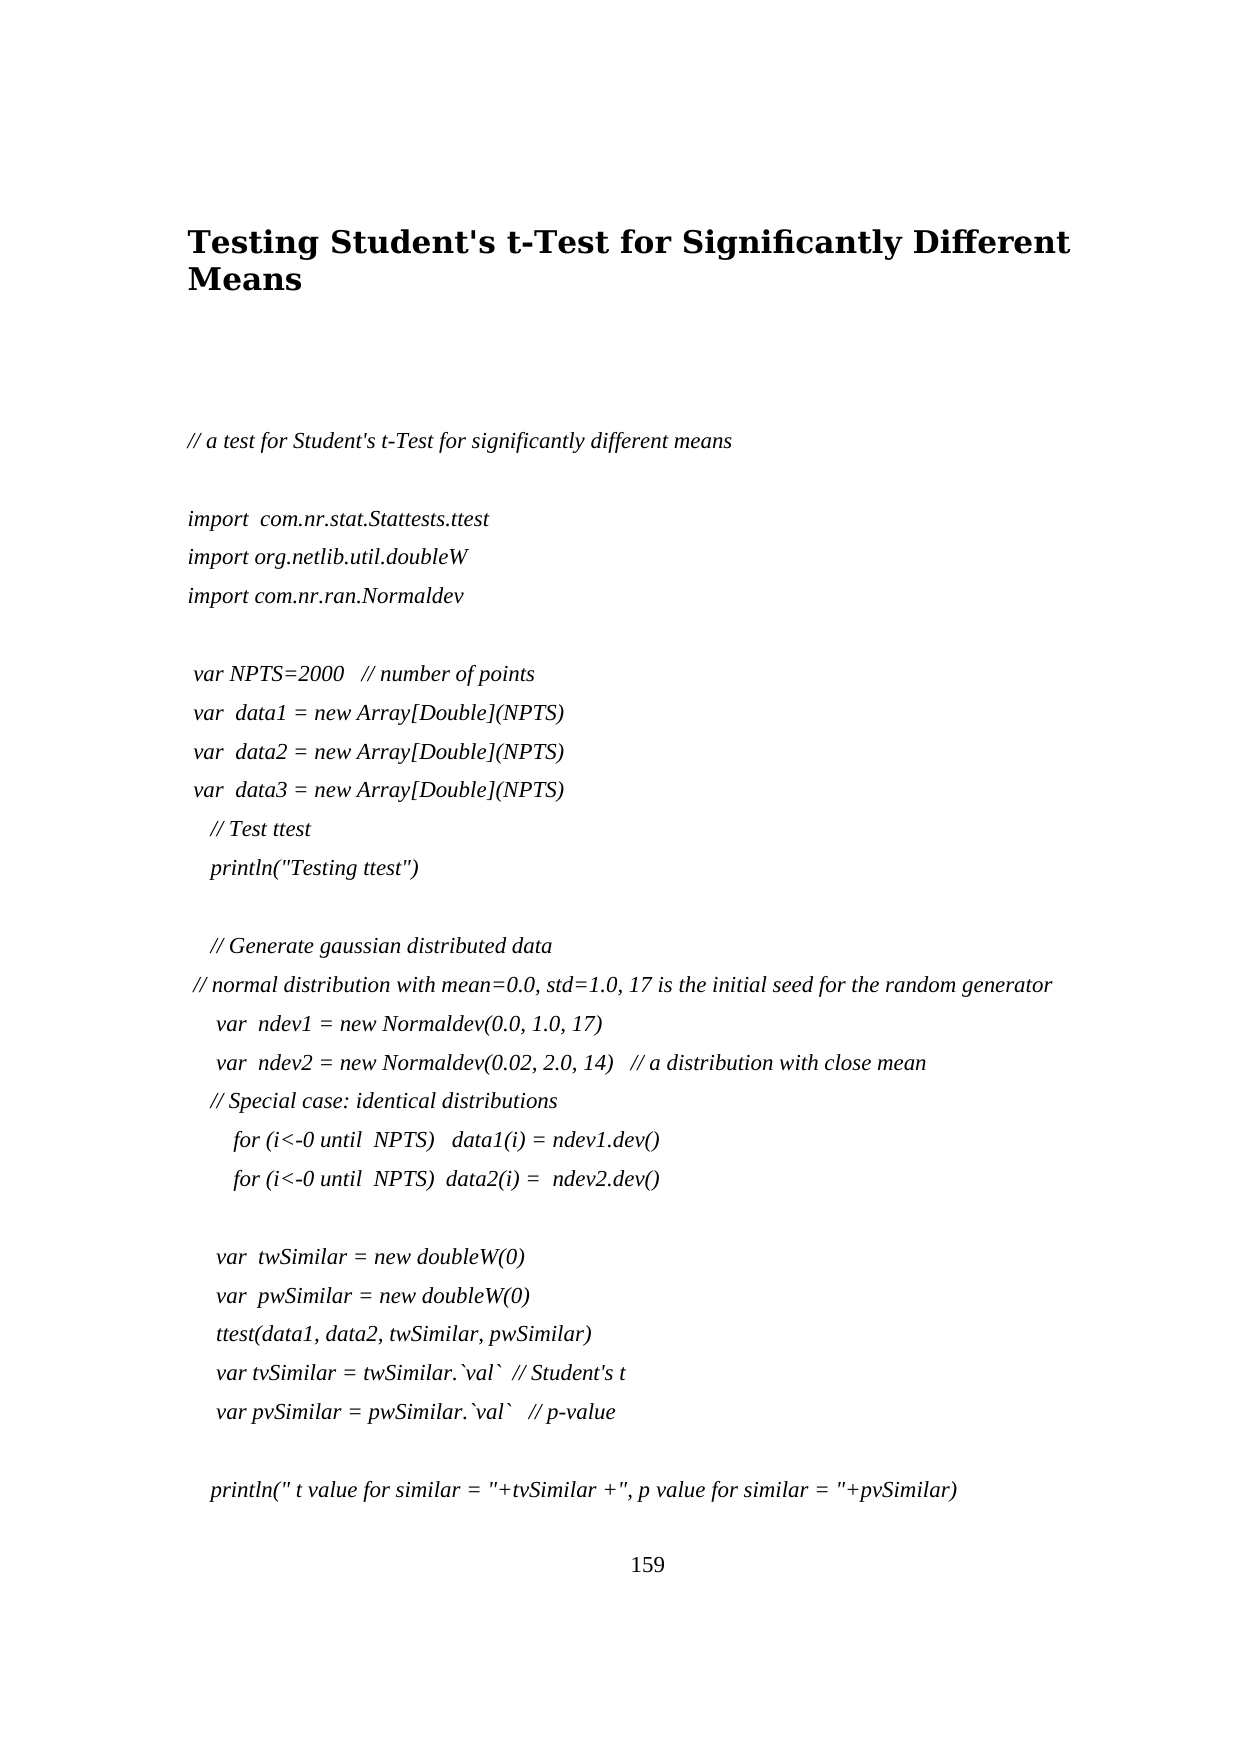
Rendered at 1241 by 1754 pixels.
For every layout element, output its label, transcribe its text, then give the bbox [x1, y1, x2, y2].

text import org.netlib.util.doubleW [187, 543, 1108, 570]
text // Test ttest [187, 815, 1108, 842]
text // normal distribution with mean=0.0, std=1.0, 17 is the initial seed for the random generator [187, 971, 1108, 997]
text var pvSimilar = pwSimilar.`val` // p-value [187, 1398, 1108, 1424]
text // Generate gaussian distributed data [187, 932, 1108, 958]
text var ndev2 = new Normaldev(0.02, 2.0, 14) // a distribution with close mean [187, 1048, 1108, 1075]
text import com.nr.stat.Stattests.ttest [187, 504, 1108, 531]
text var twSimilar = new doubleW(0) [187, 1243, 1108, 1269]
text println(" t value for similar = "+tvSimilar +", p value for similar = "+pvSimilar) [187, 1476, 1108, 1502]
text var tvSimilar = twSimilar.`val` // Student's t [187, 1359, 1108, 1386]
text var ndev1 = new Normaldev(0.0, 1.0, 17) [187, 1010, 1108, 1036]
text var data3 = new Array[Double](NPTS) [187, 777, 1108, 803]
text var NPTS=2000 // number of points [187, 660, 1108, 686]
text ttest(data1, data2, twSimilar, pwSimilar) [187, 1321, 1108, 1347]
text var data2 = new Array[Double](NPTS) [187, 738, 1108, 764]
text // Special case: identical distributions [187, 1087, 1108, 1114]
subtitle Testing Student's t-Test for Significantly Different Means [187, 224, 1108, 298]
text var data1 = new Array[Double](NPTS) [187, 699, 1108, 725]
text var pwSimilar = new doubleW(0) [187, 1282, 1108, 1308]
text for (i<-0 until NPTS) data2(i) = ndev2.dev() [187, 1165, 1108, 1191]
text println("Testing ttest") [187, 854, 1108, 881]
text for (i<-0 until NPTS) data1(i) = ndev1.dev() [187, 1126, 1108, 1153]
text import com.nr.ran.Normaldev [187, 582, 1108, 609]
text // a test for Student's t-Test for significantly different means [187, 427, 1108, 453]
